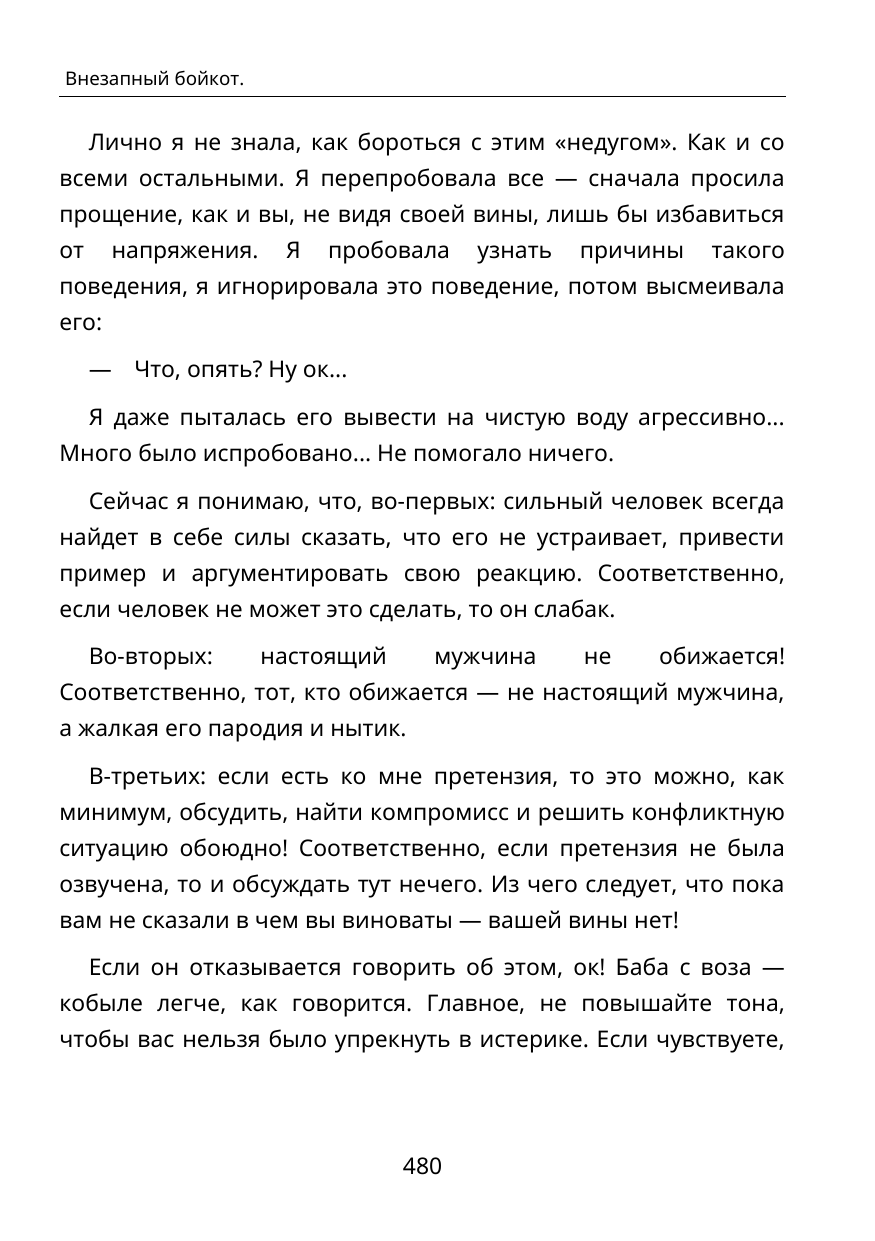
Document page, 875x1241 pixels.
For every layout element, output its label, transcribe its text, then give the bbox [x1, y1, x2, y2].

text Я даже пыталась его вывести на чистую воду агрессивно... Много было испробовано... Не помогало ничего. [59, 401, 786, 468]
text Если он отказывается говорить об этом, ок! Баба с воза — кобыле легче, как говорится. Главное, не повышайте тона, чтобы вас нельзя было упрекнуть в истерике. Если чувствуете, [59, 951, 786, 1054]
text В-третьих: если есть ко мне претензия, то это можно, как минимум, обсудить, найти компромисс и решить конфликтную ситуацию обоюдно! Соответственно, если претензия не была озвучена, то и обсуждать тут нечего. Из чего следует, что пока вам не сказали в чем вы виноваты — вашей вины нет! [59, 760, 786, 935]
text Лично я не знала, как бороться с этим «недугом». Как и со всеми остальными. Я перепробовала все — сначала просила прощение, как и вы, не видя своей вины, лишь бы избавиться от напряжения. Я пробовала узнать причины такого поведения, я игнорировала это поведение, потом высмеивала его: [59, 126, 786, 337]
text Сейчас я понимаю, что, во-первых: сильный человек всегда найдет в себе силы сказать, что его не устраивает, привести пример и аргументировать свою реакцию. Соответственно, если человек не может это сделать, то он слабак. [59, 485, 786, 624]
text Во-вторых: настоящий мужчина не обижается! Соответственно, тот, кто обижается — не настоящий мужчина, а жалкая его пародия и нытик. [59, 640, 786, 743]
list Что, опять? Ну ок... [59, 353, 786, 385]
